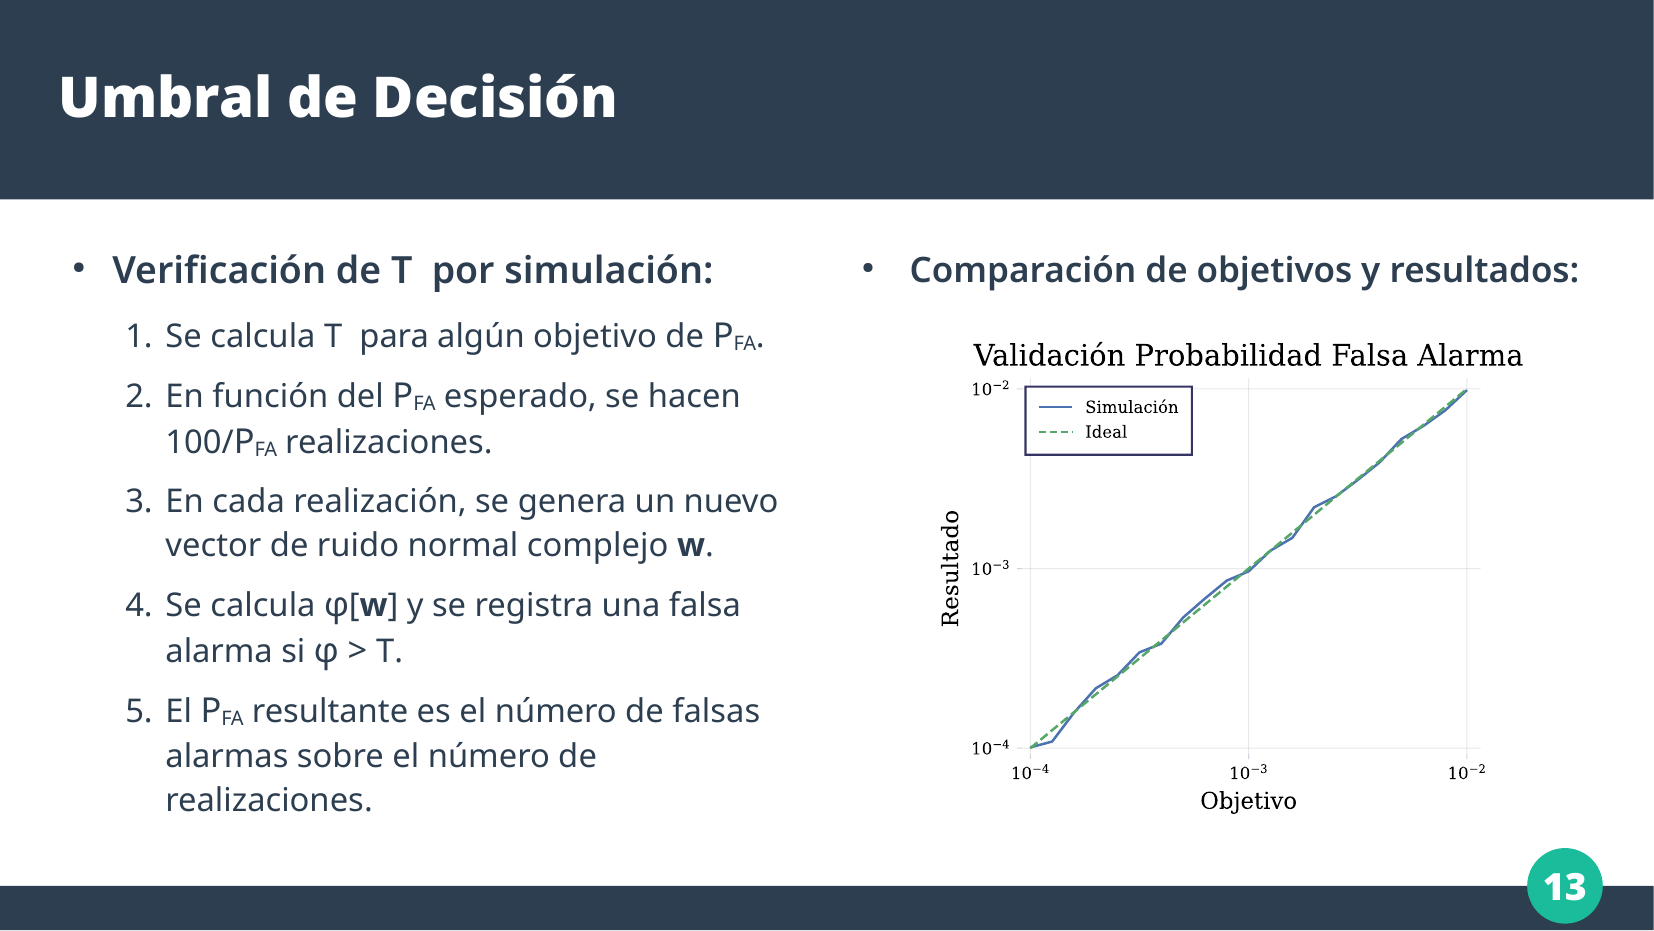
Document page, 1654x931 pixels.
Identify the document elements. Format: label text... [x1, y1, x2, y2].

list Comparación de objetivos y resultados: [845, 245, 1596, 338]
list Verificación de T por simulación: Se calcula T para algún objetivo de PFA. En función del PFA esperado, se hacen 100/PFA realizaciones. En cada realización, se genera un nuevo vector de ruido normal complejo w. Se calcula φ[w] y se registra una falsa alarma si φ > T. El PFA resultante es el número de falsas alarmas sobre el número de realizaciones. [59, 243, 809, 826]
title Umbral de Decisión [59, 37, 1595, 155]
picture [933, 338, 1532, 826]
